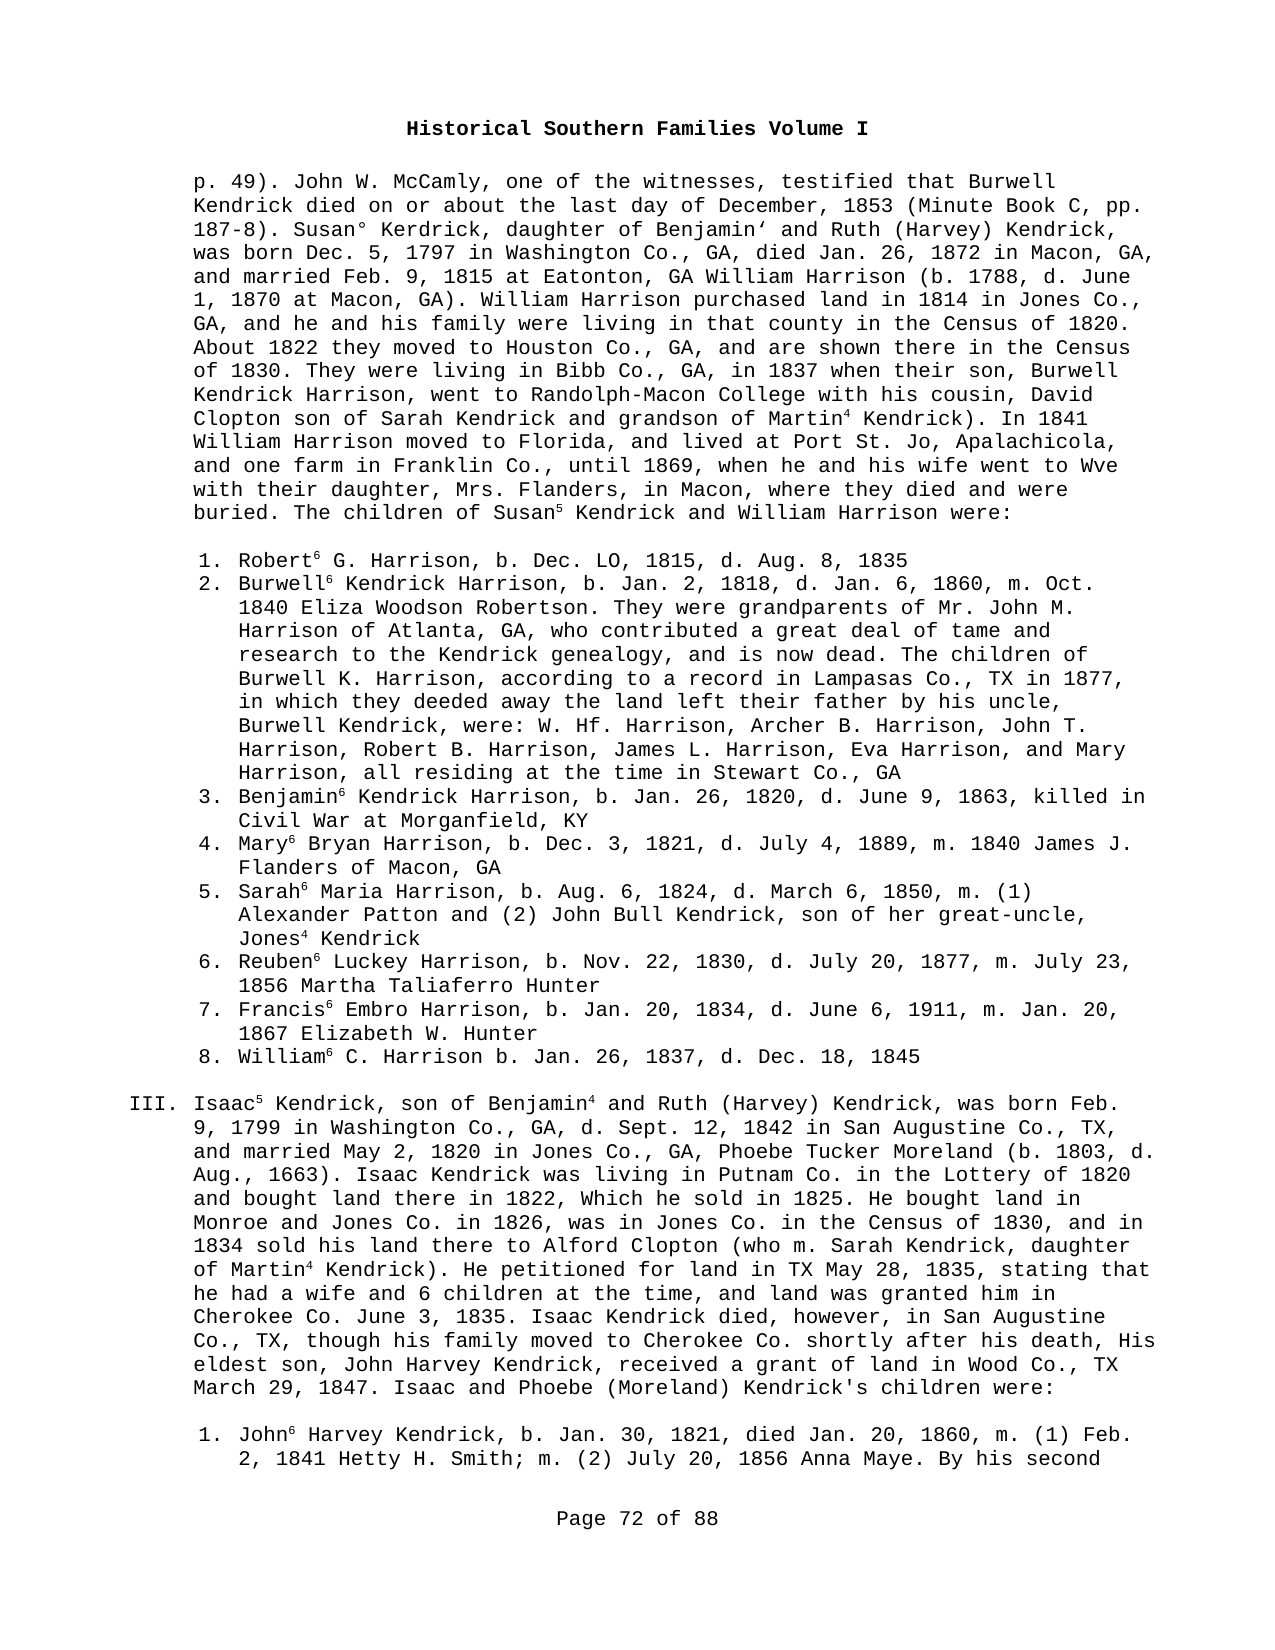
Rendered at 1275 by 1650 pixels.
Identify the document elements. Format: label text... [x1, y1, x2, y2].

list p. 49). John W. McCamly, one of the witnesses, testified that Burwell Kendrick died on or about the last day of December, 1853 (Minute Book C, pp. 187-8). Susan° Kerdrick, daughter of Benjamin‘ and Ruth (Harvey) Kendrick, was born Dec. 5, 1797 in Washington Co., GA, died Jan. 26, 1872 in Macon, GA, and married Feb. 9, 1815 at Eatonton, GA William Harrison (b. 1788, d. June 1, 1870 at Macon, GA). William Harrison purchased land in 1814 in Jones Co., GA, and he and his family were living in that county in the Census of 1820. About 1822 they moved to Houston Co., GA, and are shown there in the Census of 1830. They were living in Bibb Co., GA, in 1837 when their son, Burwell Kendrick Harrison, went to Randolph-Macon College with his cousin, David Clopton son of Sarah Kendrick and grandson of Martin4 Kendrick). In 1841 William Harrison moved to Florida, and lived at Port St. Jo, Apalachicola, and one farm in Franklin Co., until 1869, when he and his wife went to Wve with their daughter, Mrs. Flanders, in Macon, where they died and were buried. The children of Susan5 Kendrick and William Harrison were: [178, 171, 1157, 526]
list Reuben6 Luckey Harrison, b. Nov. 22, 1830, d. July 20, 1877, m. July 23, 1856 Martha Taliaferro Hunter [223, 952, 1157, 999]
list Isaac5 Kendrick, son of Benjamin4 and Ruth (Harvey) Kendrick, was born Feb. 9, 1799 in Washington Co., GA, d. Sept. 12, 1842 in San Augustine Co., TX, and married May 2, 1820 in Jones Co., GA, Phoebe Tucker Moreland (b. 1803, d. Aug., 1663). Isaac Kendrick was living in Putnam Co. in the Lottery of 1820 and bought land there in 1822, Which he sold in 1825. He bought land in Monroe and Jones Co. in 1826, was in Jones Co. in the Census of 1830, and in 1834 sold his land there to Alford Clopton (who m. Sarah Kendrick, daughter of Martin4 Kendrick). He petitioned for land in TX May 28, 1835, stating that he had a wife and 6 children at the time, and land was granted him in Cherokee Co. June 3, 1835. Isaac Kendrick died, however, in San Augustine Co., TX, though his family moved to Cherokee Co. shortly after his death, His eldest son, John Harvey Kendrick, received a grant of land in Wood Co., TX March 29, 1847. Isaac and Phoebe (Moreland) Kendrick's children were: [178, 1093, 1157, 1401]
list Benjamin6 Kendrick Harrison, b. Jan. 26, 1820, d. June 9, 1863, killed in Civil War at Morganfield, KY [223, 786, 1157, 833]
list Robert6 G. Harrison, b. Dec. LO, 1815, d. Aug. 8, 1835 [223, 549, 1157, 573]
list Mary6 Bryan Harrison, b. Dec. 3, 1821, d. July 4, 1889, m. 1840 James J. Flanders of Macon, GA [223, 833, 1157, 881]
list John6 Harvey Kendrick, b. Jan. 30, 1821, died Jan. 20, 1860, m. (1) Feb. 2, 1841 Hetty H. Smith; m. (2) July 20, 1856 Anna Maye. By his second [223, 1424, 1157, 1472]
list Burwell6 Kendrick Harrison, b. Jan. 2, 1818, d. Jan. 6, 1860, m. Oct. 1840 Eliza Woodson Robertson. They were grandparents of Mr. John M. Harrison of Atlanta, GA, who contributed a great deal of tame and research to the Kendrick genealogy, and is now dead. The children of Burwell K. Harrison, according to a record in Lampasas Co., TX in 1877, in which they deeded away the land left their father by his uncle, Burwell Kendrick, were: W. Hf. Harrison, Archer B. Harrison, John T. Harrison, Robert B. Harrison, James L. Harrison, Eva Harrison, and Mary Harrison, all residing at the time in Stewart Co., GA [223, 573, 1157, 786]
list Sarah6 Maria Harrison, b. Aug. 6, 1824, d. March 6, 1850, m. (1) Alexander Patton and (2) John Bull Kendrick, son of her great-uncle, Jones4 Kendrick [223, 881, 1157, 952]
list William6 C. Harrison b. Jan. 26, 1837, d. Dec. 18, 1845 [223, 1046, 1157, 1070]
list Francis6 Embro Harrison, b. Jan. 20, 1834, d. June 6, 1911, m. Jan. 20, 1867 Elizabeth W. Hunter [223, 999, 1157, 1046]
